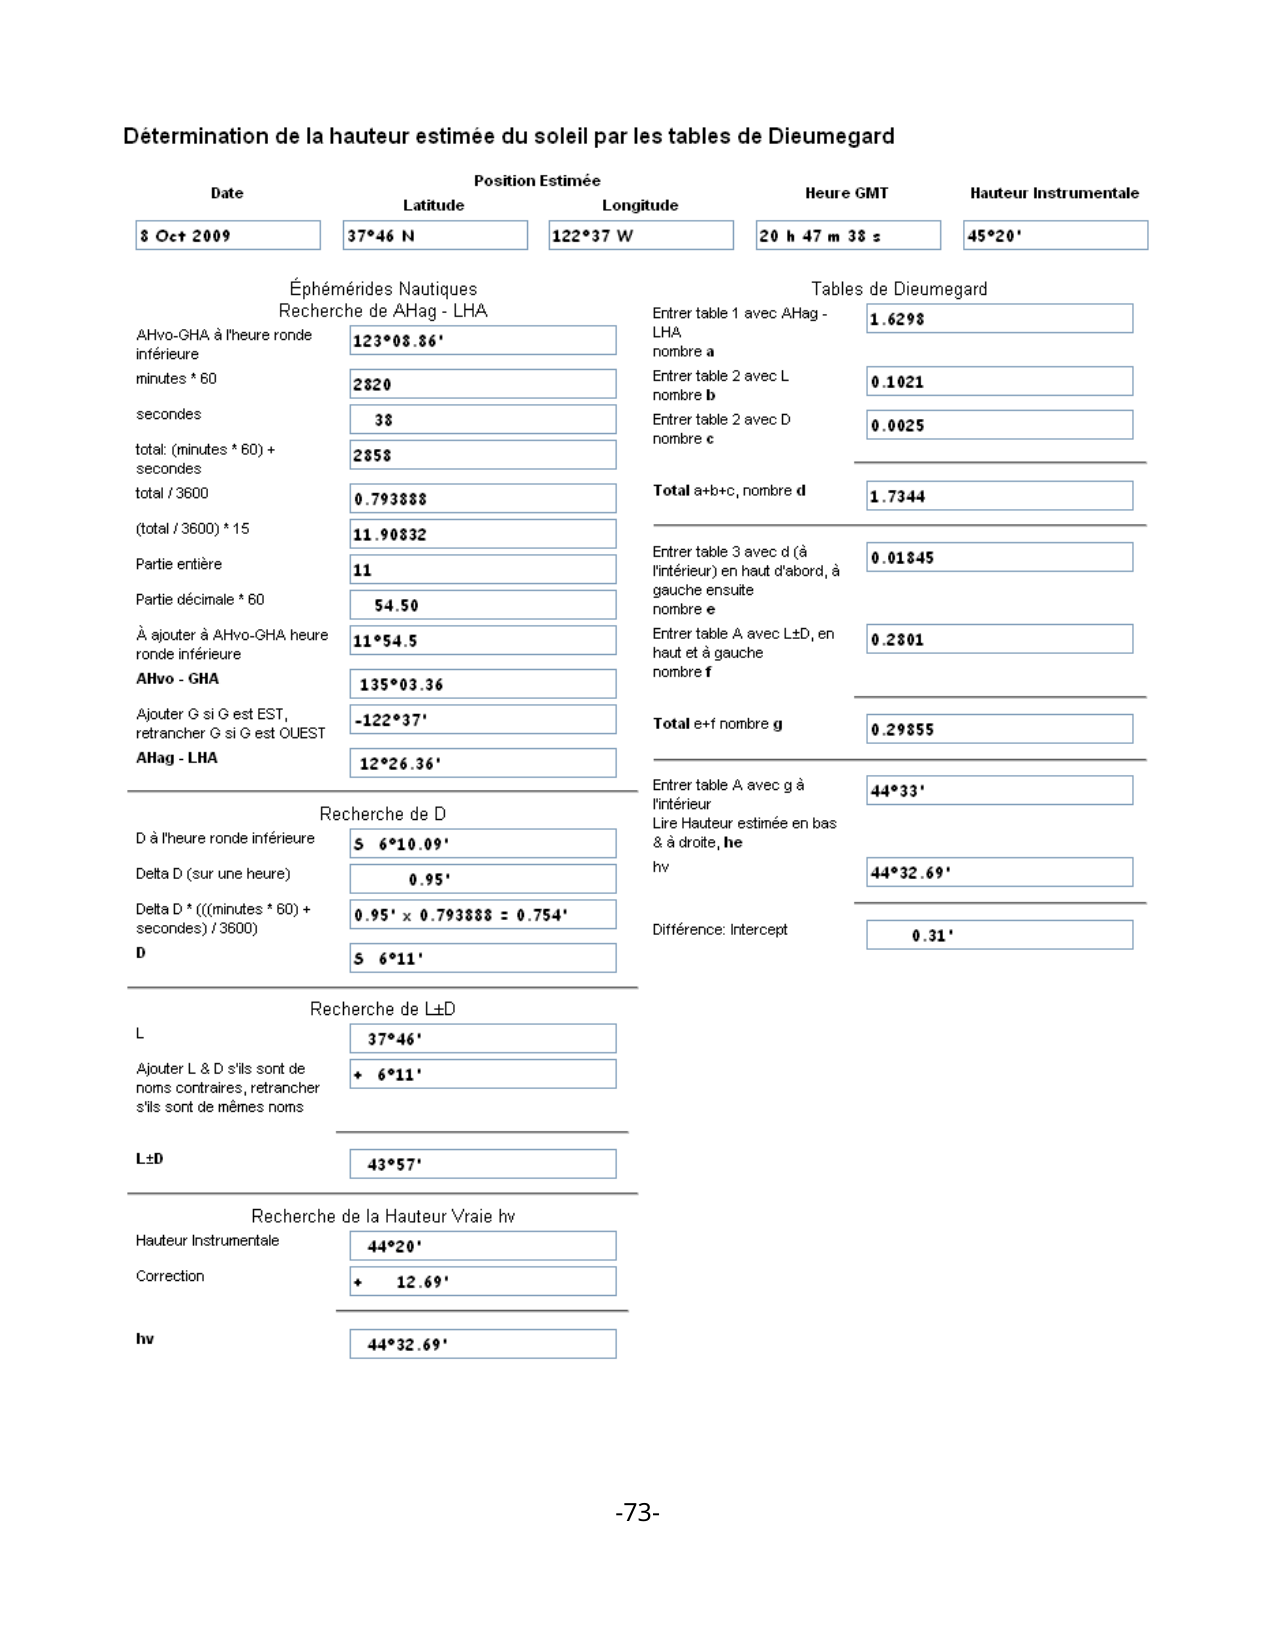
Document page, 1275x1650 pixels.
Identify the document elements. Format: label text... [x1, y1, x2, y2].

text -73- [150, 1494, 1125, 1529]
picture [118, 118, 1157, 1490]
